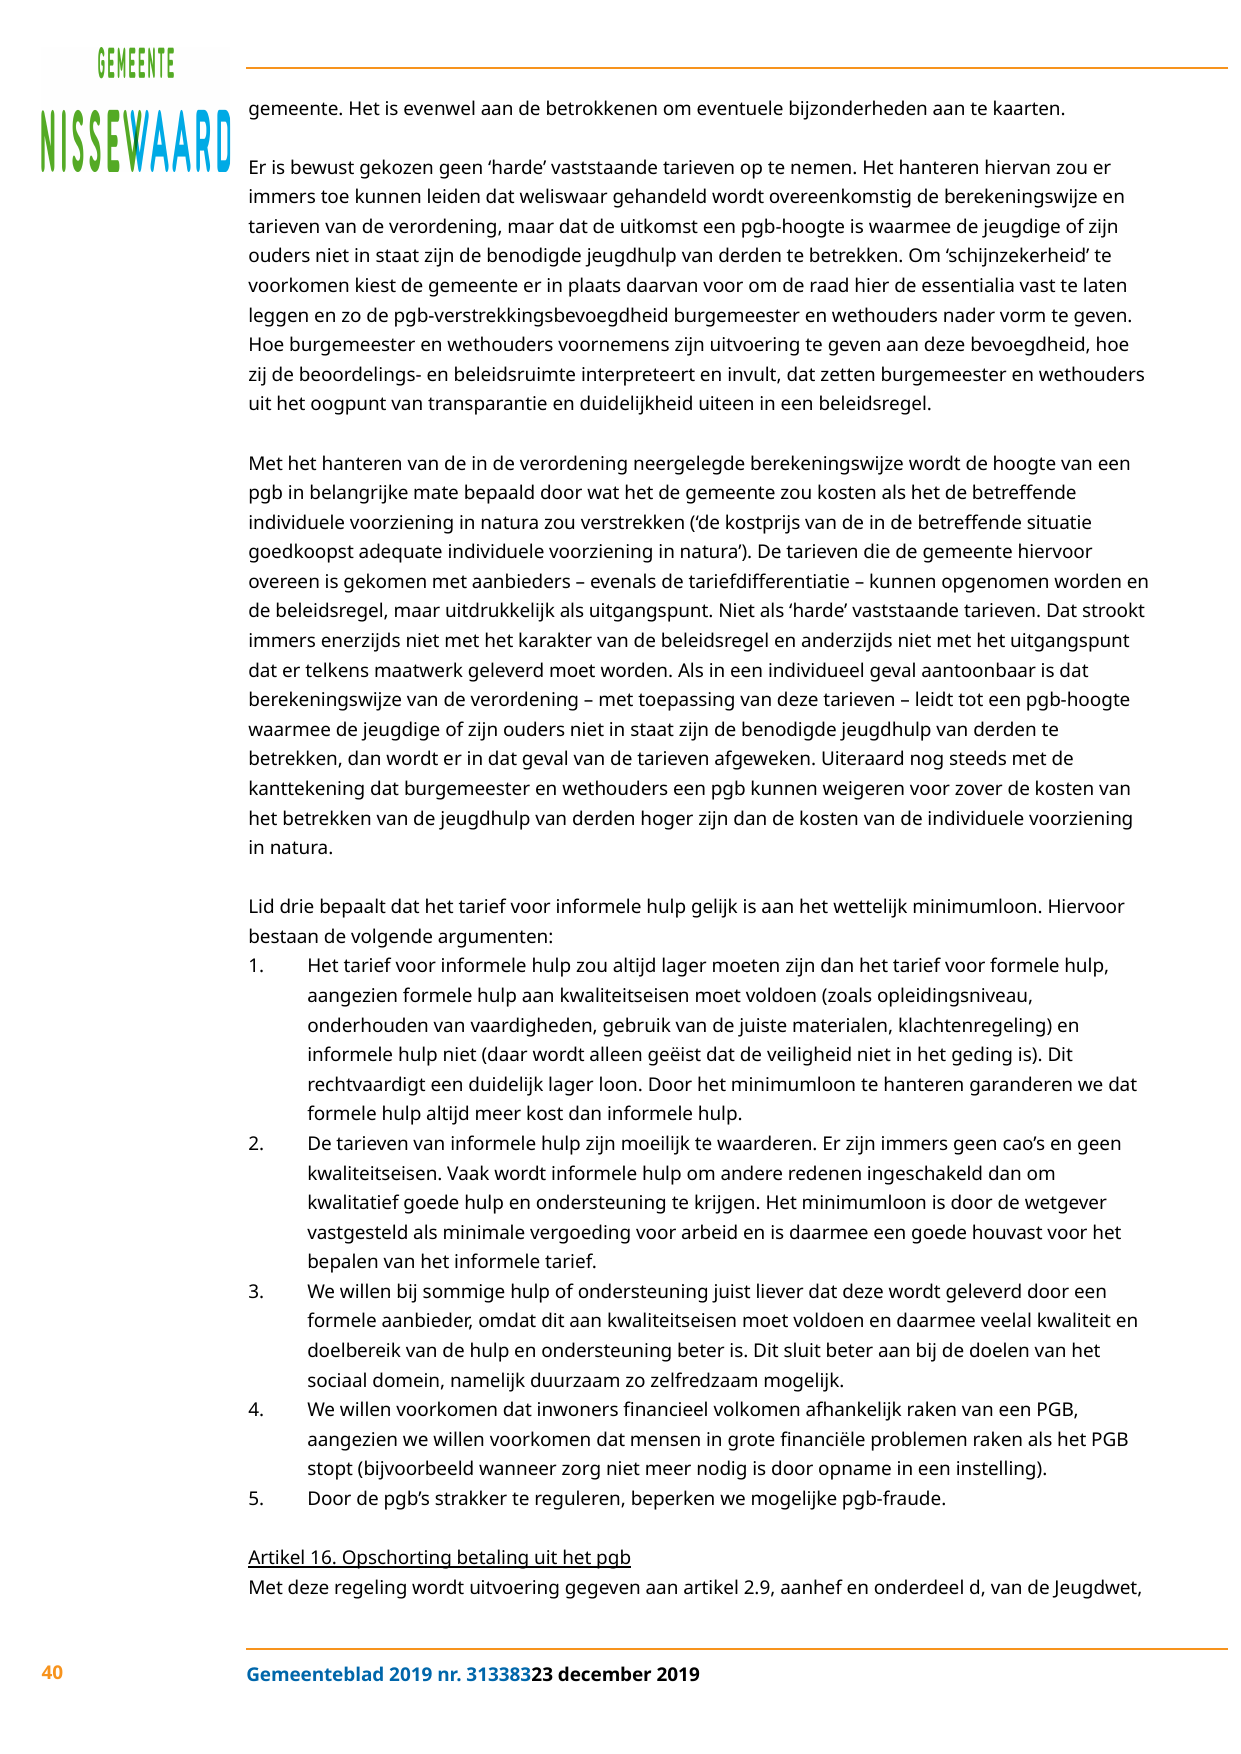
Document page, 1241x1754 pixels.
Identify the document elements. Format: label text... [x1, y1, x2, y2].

text Lid drie bepaalt dat het tarief voor informele hulp gelijk is aan het wettelijk minimumloon. Hiervoor bestaan de volgende argumenten: [248, 893, 1152, 949]
picture [176, 157, 187, 172]
picture [200, 151, 206, 172]
picture [41, 47, 231, 172]
text Artikel 16. Opschorting betaling uit het pgb [248, 1544, 1152, 1570]
picture [222, 122, 227, 160]
list Het tarief voor informele hulp zou altijd lager moeten zijn dan het tarief voor formele hulp, aangezien formele hulp aan kwaliteitseisen moet voldoen (zoals opleidingsniveau, onderhouden van vaardigheden, gebruik van de juiste materialen, klachtenregeling) en informele hulp niet (daar wordt alleen geëist dat de veiligheid niet in het geding is). Dit rechtvaardigt een duidelijk lager loon. Door het minimumloon te hanteren garanderen we dat formele hulp altijd meer kost dan informele hulp. [248, 953, 1152, 1126]
picture [154, 157, 165, 172]
picture [201, 122, 206, 138]
list Door de pgb’s strakker te reguleren, beperken we mogelijke pgb-fraude. [248, 1485, 1152, 1511]
list De tarieven van informele hulp zijn moeilijk te waarderen. Er zijn immers geen cao’s en geen kwaliteitseisen. Vaak wordt informele hulp om andere redenen ingeschakeld dan om kwalitatief goede hulp en ondersteuning te krijgen. Het minimumloon is door de wetgever vastgesteld als minimale vergoeding voor arbeid en is daarmee een goede houvast voor het bepalen van het informele tarief. [248, 1130, 1152, 1274]
list We willen bij sommige hulp of ondersteuning juist liever dat deze wordt geleverd door een formele aanbieder, omdat dit aan kwaliteitseisen moet voldoen en daarmee veelal kwaliteit en doelbereik van de hulp en ondersteuning beter is. Dit sluit beter aan bij de doelen van het sociaal domein, namelijk duurzaam zo zelfredzaam mogelijk. [248, 1278, 1152, 1393]
text Er is bewust gekozen geen ‘harde’ vaststaande tarieven op te nemen. Het hanteren hiervan zou er immers toe kunnen leiden dat weliswaar gehandeld wordt overeenkomstig de berekeningswijze en tarieven van de verordening, maar dat de uitkomst een pgb-hoogte is waarmee de jeugdige of zijn ouders niet in staat zijn de benodigde jeugdhulp van derden te betrekken. Om ‘schijnzekerheid’ te voorkomen kiest de gemeente er in plaats daarvan voor om de raad hier de essentialia vast te laten leggen en zo de pgb-verstrekkingsbevoegdheid burgemeester en wethouders nader vorm te geven. Hoe burgemeester en wethouders voornemens zijn uitvoering te geven aan deze bevoegdheid, hoe zij de beoordelings- en beleidsruimte interpreteert en invult, dat zetten burgemeester en wethouders uit het oogpunt van transparantie en duidelijkheid uiteen in een beleidsregel. [248, 154, 1152, 416]
text gemeente. Het is evenwel aan de betrokkenen om eventuele bijzonderheden aan te kaarten. [248, 95, 1152, 121]
text Met het hanteren van de in de verordening neergelegde berekeningswijze wordt de hoogte van een pgb in belangrijke mate bepaald door wat het de gemeente zou kosten als het de betreffende individuele voorziening in natura zou verstrekken (‘de kostprijs van de in de betreffende situatie goedkoopst adequate individuele voorziening in natura’). De tarieven die de gemeente hiervoor overeen is gekomen met aanbieders – evenals de tariefdifferentiatie – kunnen opgenomen worden en de beleidsregel, maar uitdrukkelijk als uitgangspunt. Niet als ‘harde’ vaststaande tarieven. Dat strookt immers enerzijds niet met het karakter van de beleidsregel en anderzijds niet met het uitgangspunt dat er telkens maatwerk geleverd moet worden. Als in een individueel geval aantoonbaar is dat berekeningswijze van de verordening – met toepassing van deze tarieven – leidt tot een pgb-hoogte waarmee de jeugdige of zijn ouders niet in staat zijn de benodigde jeugdhulp van derden te betrekken, dan wordt er in dat geval van de tarieven afgeweken. Uiteraard nog steeds met de kanttekening dat burgemeester en wethouders een pgb kunnen weigeren voor zover de kosten van het betrekken van de jeugdhulp van derden hoger zijn dan de kosten van de individuele voorziening in natura. [248, 450, 1152, 860]
list We willen voorkomen dat inwoners financieel volkomen afhankelijk raken van een PGB, aangezien we willen voorkomen dat mensen in grote financiële problemen raken als het PGB stopt (bijvoorbeeld wanneer zorg niet meer nodig is door opname in een instelling). [248, 1396, 1152, 1481]
text Met deze regeling wordt uitvoering gegeven aan artikel 2.9, aanhef en onderdeel d, van de Jeugdwet, [248, 1574, 1152, 1600]
